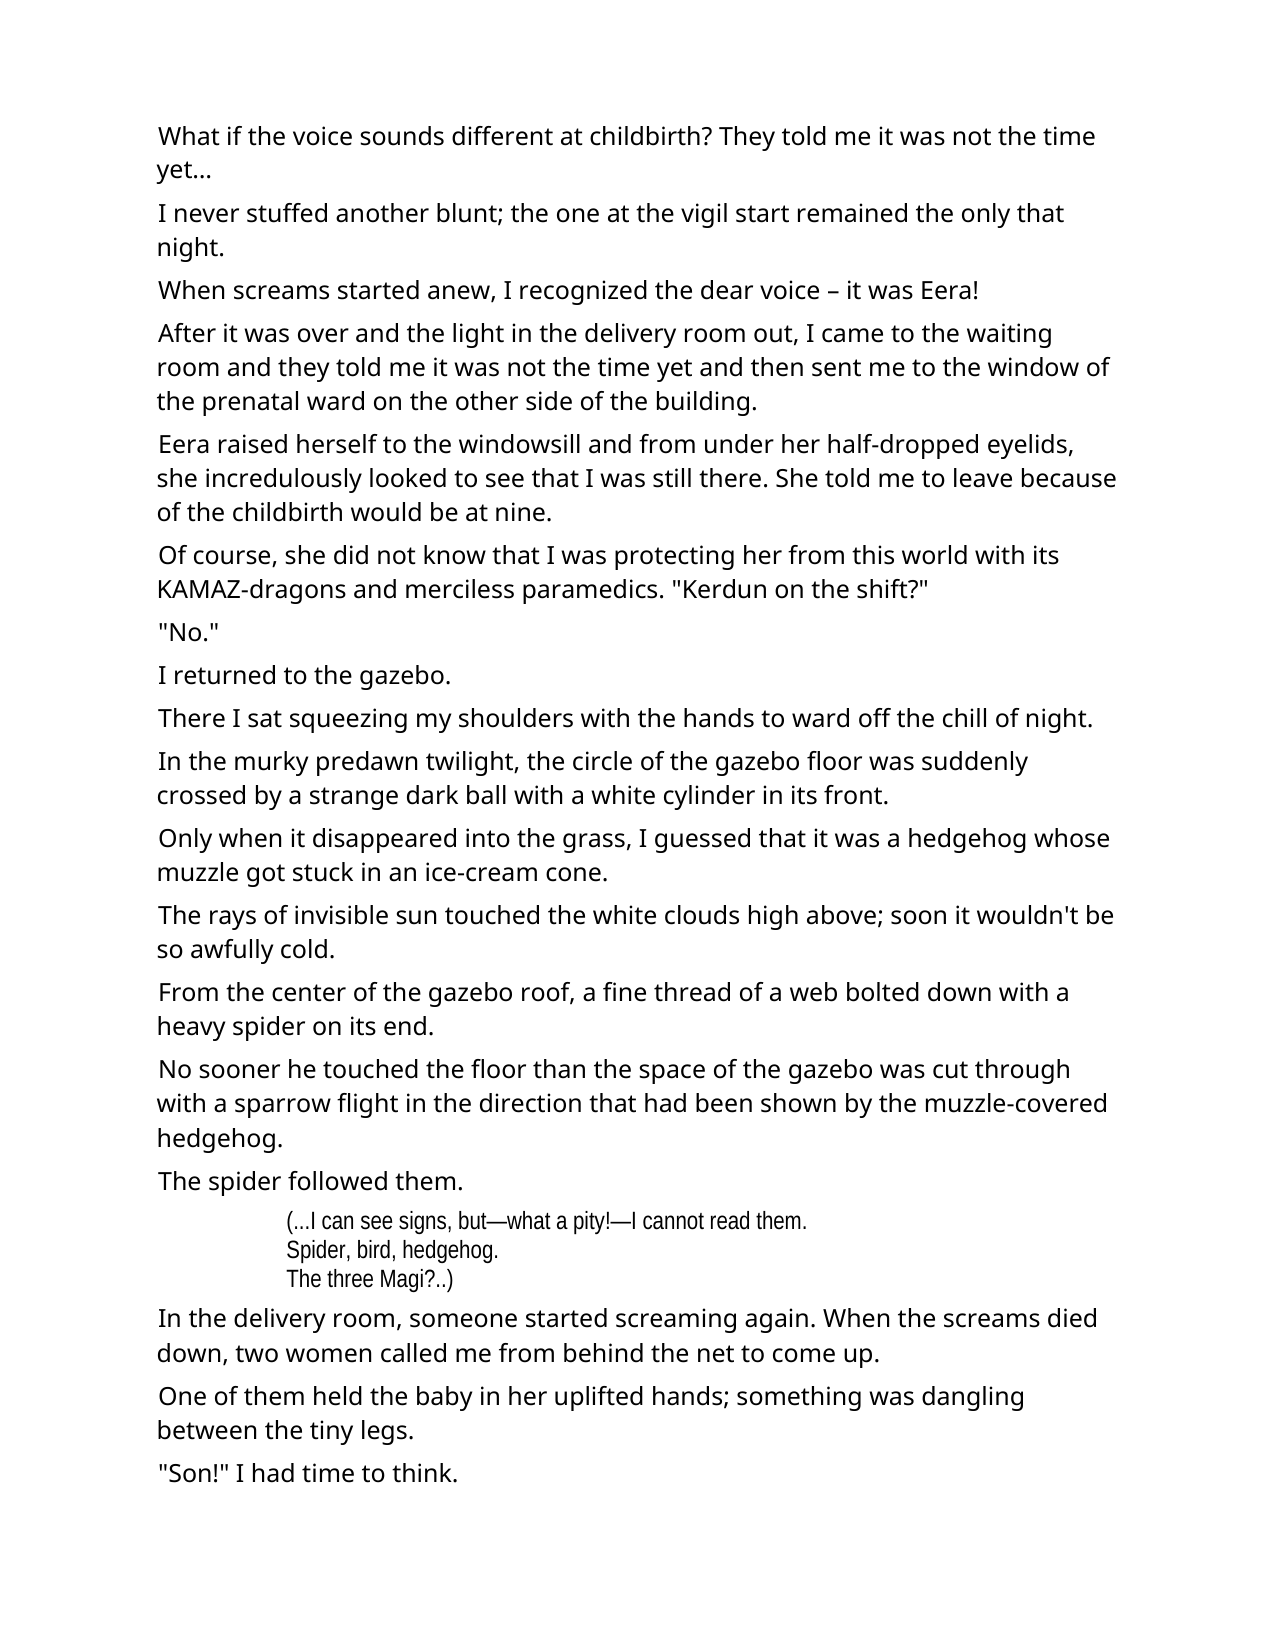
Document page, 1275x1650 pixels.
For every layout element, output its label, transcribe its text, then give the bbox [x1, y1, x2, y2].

list The three Magi?..) [286, 1263, 1118, 1292]
text In the delivery room, someone started screaming again. When the screams died down, two women called me from behind the net to come up. [156, 1301, 1118, 1369]
text I returned to the gazebo. [156, 658, 1118, 692]
text I never stuffed another blunt; the one at the vigil start remained the only that night. [156, 195, 1118, 263]
text From the center of the gazebo roof, a fine thread of a web bolted down with a heavy spider on its end. [156, 975, 1118, 1043]
text Eera raised herself to the windowsill and from under her half-dropped eyelids, she incredulously looked to see that I was still there. She told me to leave because of the childbirth would be at nine. [156, 426, 1118, 529]
text The spider followed them. [156, 1163, 1118, 1197]
list (...I can see signs, but—what a pity!—I cannot read them. [286, 1206, 1118, 1235]
text The rays of invisible sun touched the white clouds high above; soon it wouldn't be so awfully cold. [156, 898, 1118, 966]
text "Son!" I had time to think. [156, 1455, 1118, 1489]
text Of course, she did not know that I was protecting her from this world with its KAMAZ-dragons and merciless paramedics. "Kerdun on the shift?" [156, 538, 1118, 606]
text In the murky predawn twilight, the circle of the gazebo floor was suddenly crossed by a strange dark ball with a white cylinder in its front. [156, 744, 1118, 812]
text After it was over and the light in the delivery room out, I came to the waiting room and they told me it was not the time yet and then sent me to the window of the prenatal ward on the other side of the building. [156, 315, 1118, 417]
text Only when it disappeared into the grass, I guessed that it was a hedgehog whose muzzle got stuck in an ice-cream cone. [156, 821, 1118, 889]
text When screams started anew, I recognized the dear voice – it was Eera! [156, 272, 1118, 306]
text What if the voice sounds different at childbirth? They told me it was not the time yet… [156, 118, 1118, 186]
list Spider, bird, hedgehog. [286, 1235, 1118, 1263]
text "No." [156, 615, 1118, 649]
text No sooner he touched the floor than the space of the gazebo was cut through with a sparrow flight in the direction that had been shown by the muzzle-covered hedgehog. [156, 1052, 1118, 1154]
text There I sat squeezing my shoulders with the hands to ward off the chill of night. [156, 701, 1118, 735]
text One of them held the baby in her uplifted hands; something was dangling between the tiny legs. [156, 1378, 1118, 1446]
